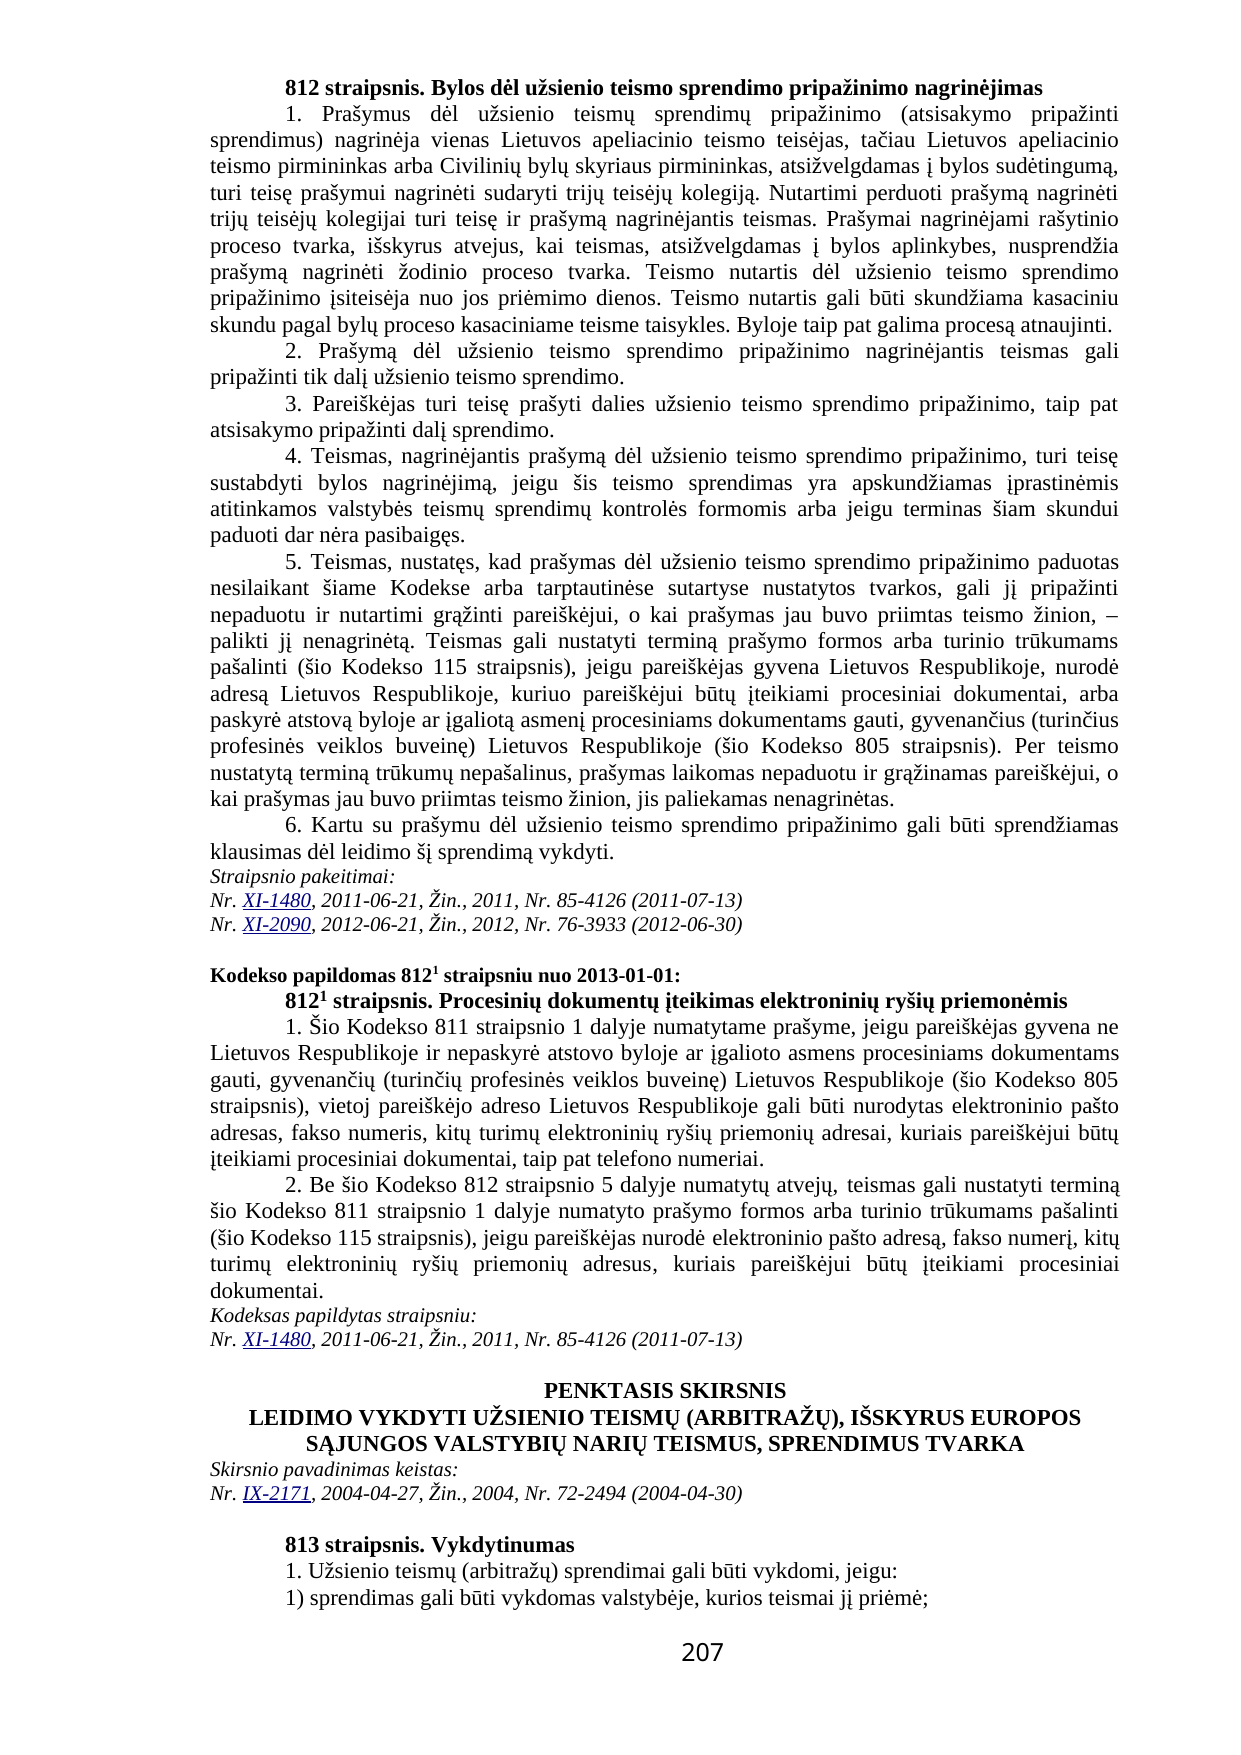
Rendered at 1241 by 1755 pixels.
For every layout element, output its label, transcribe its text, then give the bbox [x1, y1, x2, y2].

text Nr. XI-1480, 2011-06-21, Žin., 2011, Nr. 85-4126 (2011-07-13) [210, 888, 1120, 912]
text 4. Teismas, nagrinėjantis prašymą dėl užsienio teismo sprendimo pripažinimo, turi teisę sustabdyti bylos nagrinėjimą, jeigu šis teismo sprendimas yra apskundžiamas įprastinėmis atitinkamos valstybės teismų sprendimų kontrolės formomis arba jeigu terminas šiam skundui paduoti dar nėra pasibaigęs. [210, 442, 1120, 548]
text Kodekso papildomas 8121 straipsniu nuo 2013-01-01: [210, 963, 1120, 987]
text 1. Prašymus dėl užsienio teismų sprendimų pripažinimo (atsisakymo pripažinti sprendimus) nagrinėja vienas Lietuvos apeliacinio teismo teisėjas, tačiau Lietuvos apeliacinio teismo pirmininkas arba Civilinių bylų skyriaus pirmininkas, atsižvelgdamas į bylos sudėtingumą, turi teisę prašymui nagrinėti sudaryti trijų teisėjų kolegiją. Nutartimi perduoti prašymą nagrinėti trijų teisėjų kolegijai turi teisę ir prašymą nagrinėjantis teismas. Prašymai nagrinėjami rašytinio proceso tvarka, išskyrus atvejus, kai teismas, atsižvelgdamas į bylos aplinkybes, nusprendžia prašymą nagrinėti žodinio proceso tvarka. Teismo nutartis dėl užsienio teismo sprendimo pripažinimo įsiteisėja nuo jos priėmimo dienos. Teismo nutartis gali būti skundžiama kasaciniu skundu pagal bylų proceso kasaciniame teisme taisykles. Byloje taip pat galima procesą atnaujinti. [210, 100, 1120, 337]
text Nr. XI-1480, 2011-06-21, Žin., 2011, Nr. 85-4126 (2011-07-13) [210, 1327, 1120, 1351]
text 3. Pareiškėjas turi teisę prašyti dalies užsienio teismo sprendimo pripažinimo, taip pat atsisakymo pripažinti dalį sprendimo. [210, 390, 1120, 442]
text 813 straipsnis. Vykdytinumas [210, 1531, 1120, 1557]
text 2. Be šio Kodekso 812 straipsnio 5 dalyje numatytų atvejų, teismas gali nustatyti terminą šio Kodekso 811 straipsnio 1 dalyje numatyto prašymo formos arba turinio trūkumams pašalinti (šio Kodekso 115 straipsnis), jeigu pareiškėjas nurodė elektroninio pašto adresą, fakso numerį, kitų turimų elektroninių ryšių priemonių adresus, kuriais pareiškėjui būtų įteikiami procesiniai dokumentai. [210, 1171, 1120, 1303]
text 1. Šio Kodekso 811 straipsnio 1 dalyje numatytame prašyme, jeigu pareiškėjas gyvena ne Lietuvos Respublikoje ir nepaskyrė atstovo byloje ar įgalioto asmens procesiniams dokumentams gauti, gyvenančių (turinčių profesinės veiklos buveinę) Lietuvos Respublikoje (šio Kodekso 805 straipsnis), vietoj pareiškėjo adreso Lietuvos Respublikoje gali būti nurodytas elektroninio pašto adresas, fakso numeris, kitų turimų elektroninių ryšių priemonių adresai, kuriais pareiškėjui būtų įteikiami procesiniai dokumentai, taip pat telefono numeriai. [210, 1013, 1120, 1171]
text LEIDIMO VYKDYTI UŽSIENIO TEISMŲ (ARBITRAŽŲ), IŠSKYRUS EUROPOS SĄJUNGOS VALSTYBIŲ NARIŲ TEISMUS, SPRENDIMUS TVARKA [210, 1404, 1120, 1457]
text PENKTASIS SKIRSNIS [210, 1377, 1120, 1404]
text 6. Kartu su prašymu dėl užsienio teismo sprendimo pripažinimo gali būti sprendžiamas klausimas dėl leidimo šį sprendimą vykdyti. [210, 811, 1120, 864]
text Nr. XI-2090, 2012-06-21, Žin., 2012, Nr. 76-3933 (2012-06-30) [210, 912, 1120, 936]
text 1) sprendimas gali būti vykdomas valstybėje, kurios teismai jį priėmė; [210, 1584, 1120, 1610]
text Skirsnio pavadinimas keistas: [210, 1457, 1120, 1481]
text 8121 straipsnis. Procesinių dokumentų įteikimas elektroninių ryšių priemonėmis [285, 987, 1120, 1013]
text 812 straipsnis. Bylos dėl užsienio teismo sprendimo pripažinimo nagrinėjimas [285, 73, 1120, 100]
text Kodeksas papildytas straipsniu: [210, 1303, 1120, 1327]
text Nr. IX-2171, 2004-04-27, Žin., 2004, Nr. 72-2494 (2004-04-30) [210, 1481, 1120, 1505]
text Straipsnio pakeitimai: [210, 864, 1120, 888]
text 5. Teismas, nustatęs, kad prašymas dėl užsienio teismo sprendimo pripažinimo paduotas nesilaikant šiame Kodekse arba tarptautinėse sutartyse nustatytos tvarkos, gali jį pripažinti nepaduotu ir nutartimi grąžinti pareiškėjui, o kai prašymas jau buvo priimtas teismo žinion, – palikti jį nenagrinėtą. Teismas gali nustatyti terminą prašymo formos arba turinio trūkumams pašalinti (šio Kodekso 115 straipsnis), jeigu pareiškėjas gyvena Lietuvos Respublikoje, nurodė adresą Lietuvos Respublikoje, kuriuo pareiškėjui būtų įteikiami procesiniai dokumentai, arba paskyrė atstovą byloje ar įgaliotą asmenį procesiniams dokumentams gauti, gyvenančius (turinčius profesinės veiklos buveinę) Lietuvos Respublikoje (šio Kodekso 805 straipsnis). Per teismo nustatytą terminą trūkumų nepašalinus, prašymas laikomas nepaduotu ir grąžinamas pareiškėjui, o kai prašymas jau buvo priimtas teismo žinion, jis paliekamas nenagrinėtas. [210, 548, 1120, 811]
text 1. Užsienio teismų (arbitražų) sprendimai gali būti vykdomi, jeigu: [210, 1557, 1120, 1584]
text 2. Prašymą dėl užsienio teismo sprendimo pripažinimo nagrinėjantis teismas gali pripažinti tik dalį užsienio teismo sprendimo. [210, 337, 1120, 390]
